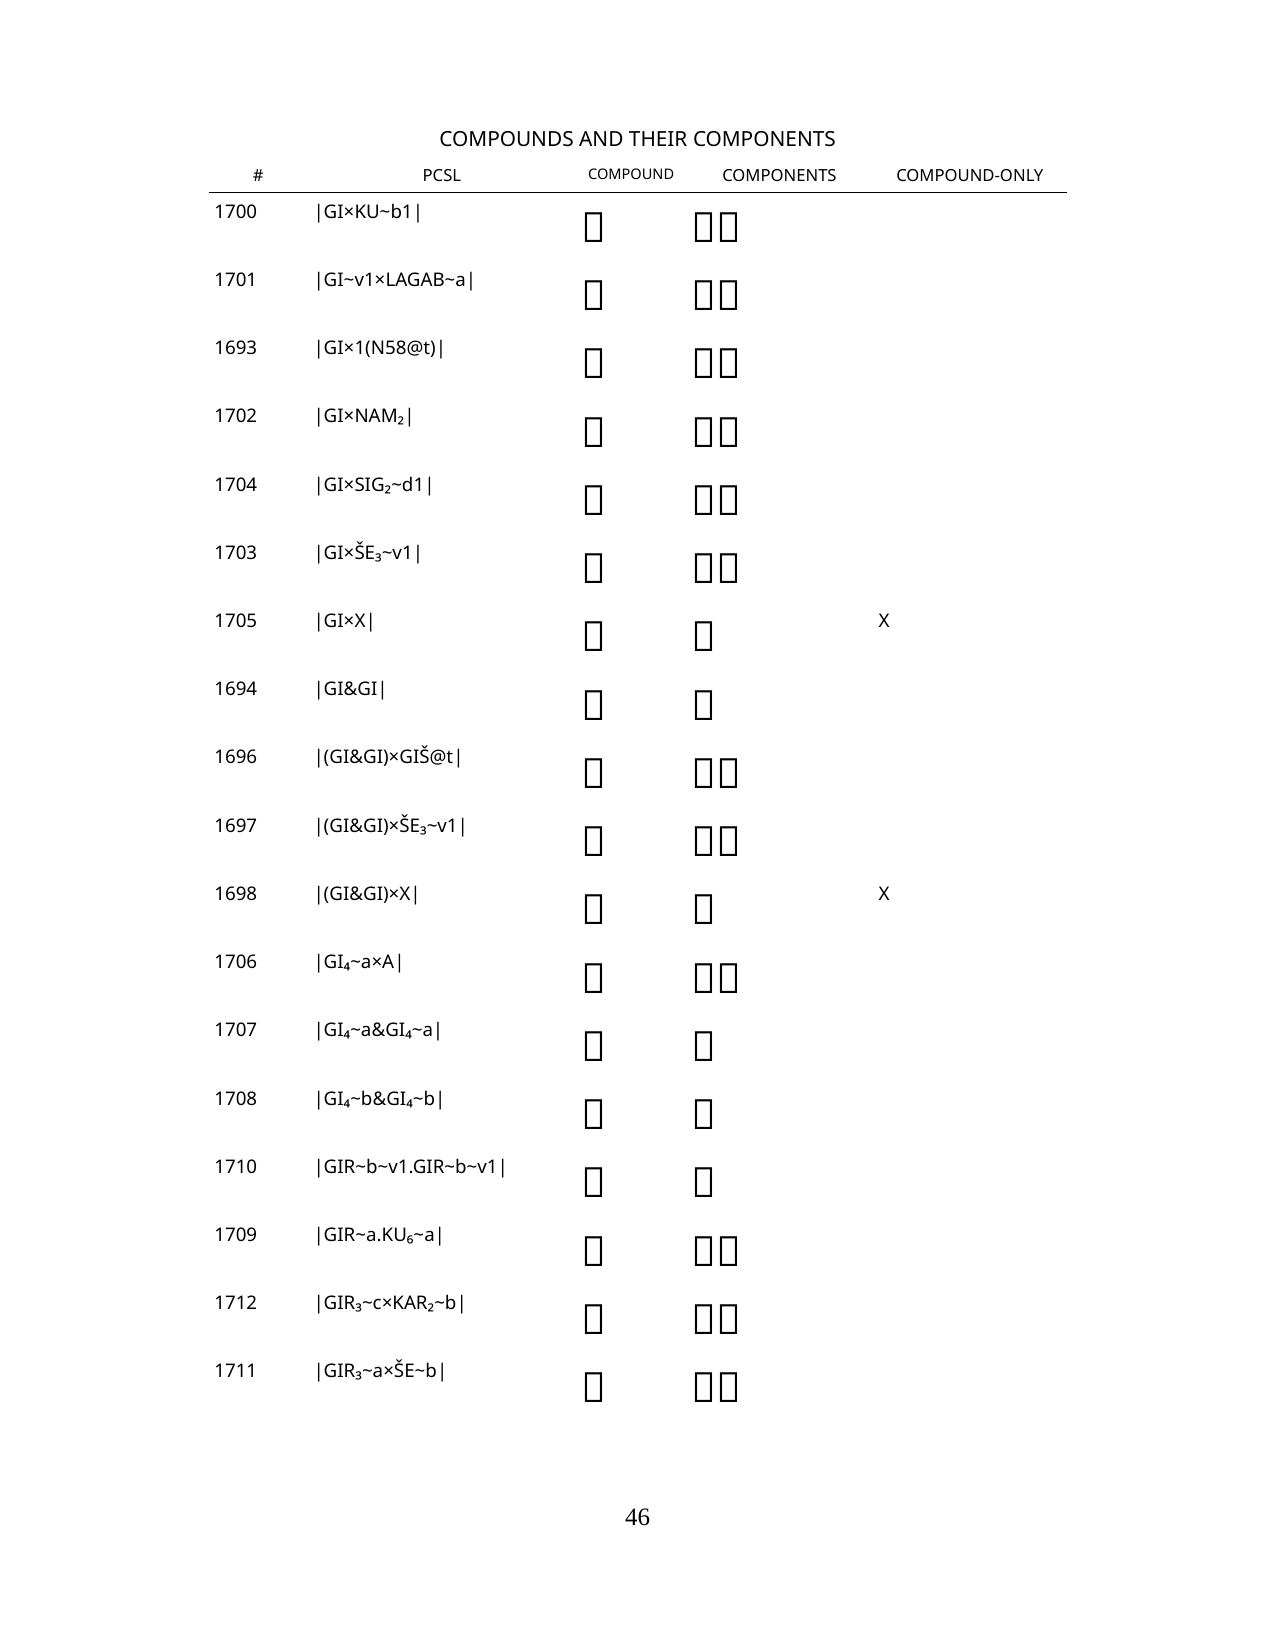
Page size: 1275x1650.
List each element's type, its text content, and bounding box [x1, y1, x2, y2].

table_cell 𒴦𒧛 [686, 806, 872, 874]
table_cell 𒴰 [576, 465, 686, 533]
table_cell 1702 [209, 397, 308, 465]
table_cell 1710 [209, 1148, 308, 1216]
table_cell 1696 [209, 738, 308, 806]
table_cell |GI×KU~b1| [308, 193, 576, 260]
table_cell [873, 738, 1067, 806]
table_cell 1698 [209, 875, 308, 943]
table_cell COMPONENTS [686, 158, 872, 192]
table_cell |GI₄~a&GI₄~a| [308, 1011, 576, 1079]
table_cell |(GI&GI)×ŠE₃~v1| [308, 806, 576, 874]
table_cell 𒴨 [576, 738, 686, 806]
table_cell PCSL [308, 158, 576, 192]
table_cell |GI₄~a×A| [308, 943, 576, 1011]
table_cell 𒴮 [576, 397, 686, 465]
table_cell 𒴴 [576, 1079, 686, 1147]
table_cell |(GI&GI)×GIŠ@t| [308, 738, 576, 806]
table_cell |GIR~b~v1.GIR~b~v1| [308, 1148, 576, 1216]
table_cell 1705 [209, 602, 308, 670]
table_cell 𒴩 [576, 806, 686, 874]
table_cell 𒴭 [576, 260, 686, 329]
table_cell 1697 [209, 806, 308, 874]
table_cell 𒠖 [686, 1148, 872, 1216]
table_cell 𒴦 [576, 670, 686, 738]
table_cell 𒠛𒧘 [686, 1352, 872, 1420]
table_cell 𒠈𒨧 [686, 465, 872, 533]
table_cell 1700 [209, 193, 308, 260]
table_cell [873, 1079, 1067, 1147]
table_header COMPOUNDS AND THEIR COMPONENTS [209, 118, 1067, 158]
table_cell 𒴥 [576, 329, 686, 397]
table_cell |GI×1(N58@t)| [308, 329, 576, 397]
table_cell X [873, 602, 1067, 670]
table_cell 𒠔𒣈 [686, 1216, 872, 1284]
table_cell [873, 1216, 1067, 1284]
table_cell |(GI&GI)×X| [308, 875, 576, 943]
table_cell [873, 943, 1067, 1011]
table_cell [873, 533, 1067, 602]
table_cell |GI×ŠE₃~v1| [308, 533, 576, 602]
table_cell [873, 193, 1067, 260]
table_cell [873, 397, 1067, 465]
table_cell 𒠈 [686, 670, 872, 738]
table_cell [873, 1148, 1067, 1216]
table_cell # [209, 158, 308, 192]
table_cell [873, 1284, 1067, 1352]
table_cell 1707 [209, 1011, 308, 1079]
table_cell 𒠈𒧛 [686, 533, 872, 602]
table_cell [873, 1011, 1067, 1079]
table_cell 𒠈𒥍 [686, 397, 872, 465]
table_cell COMPOUND [576, 158, 686, 192]
table_cell 1704 [209, 465, 308, 533]
table_cell 1693 [209, 329, 308, 397]
table_cell 𒠋𒛧 [686, 943, 872, 1011]
table_cell 𒴸 [576, 1284, 686, 1352]
table_cell 1703 [209, 533, 308, 602]
table_cell 𒴷 [576, 1352, 686, 1420]
table_cell 𒠈𒣄 [686, 193, 872, 260]
table_cell |GI&GI| [308, 670, 576, 738]
table_cell [873, 260, 1067, 329]
table_cell 1694 [209, 670, 308, 738]
table_cell 𒠈 [686, 602, 872, 670]
table_cell |GIR₃~a×ŠE~b| [308, 1352, 576, 1420]
table_cell [873, 465, 1067, 533]
table_cell 1711 [209, 1352, 308, 1420]
table_cell 𒴱 [576, 602, 686, 670]
table_cell 𒴦 [686, 875, 872, 943]
table_cell 𒴶 [576, 1148, 686, 1216]
table_cell 1701 [209, 260, 308, 329]
table_cell 1712 [209, 1284, 308, 1352]
table_cell 𒴵 [576, 1216, 686, 1284]
table_cell |GI×NAM₂| [308, 397, 576, 465]
table_cell 𒴬 [576, 193, 686, 260]
table_cell 𒠉𒣟 [686, 260, 872, 329]
table_cell |GI×X| [308, 602, 576, 670]
table_cell [873, 329, 1067, 397]
table_cell [873, 1352, 1067, 1420]
table_cell COMPOUND-ONLY [873, 158, 1067, 192]
table_cell 1709 [209, 1216, 308, 1284]
table_cell |GI~v1×LAGAB~a| [308, 260, 576, 329]
table_cell 𒴲 [576, 943, 686, 1011]
table_cell 𒴪 [576, 875, 686, 943]
table_cell |GIR₃~c×KAR₂~b| [308, 1284, 576, 1352]
table_cell X [873, 875, 1067, 943]
table_cell 𒠈𒗜 [686, 329, 872, 397]
table_cell 𒠌 [686, 1079, 872, 1147]
table_cell 𒠝𒢔 [686, 1284, 872, 1352]
table_cell 1708 [209, 1079, 308, 1147]
table_cell [873, 670, 1067, 738]
table_cell 1706 [209, 943, 308, 1011]
table_cell [873, 806, 1067, 874]
table_cell 𒴳 [576, 1011, 686, 1079]
table_cell |GI₄~b&GI₄~b| [308, 1079, 576, 1147]
table_cell 𒠋 [686, 1011, 872, 1079]
table_cell |GI×SIG₂~d1| [308, 465, 576, 533]
table_cell 𒴯 [576, 533, 686, 602]
table_cell |GIR~a.KU₆~a| [308, 1216, 576, 1284]
table_cell 𒴦𒠦 [686, 738, 872, 806]
